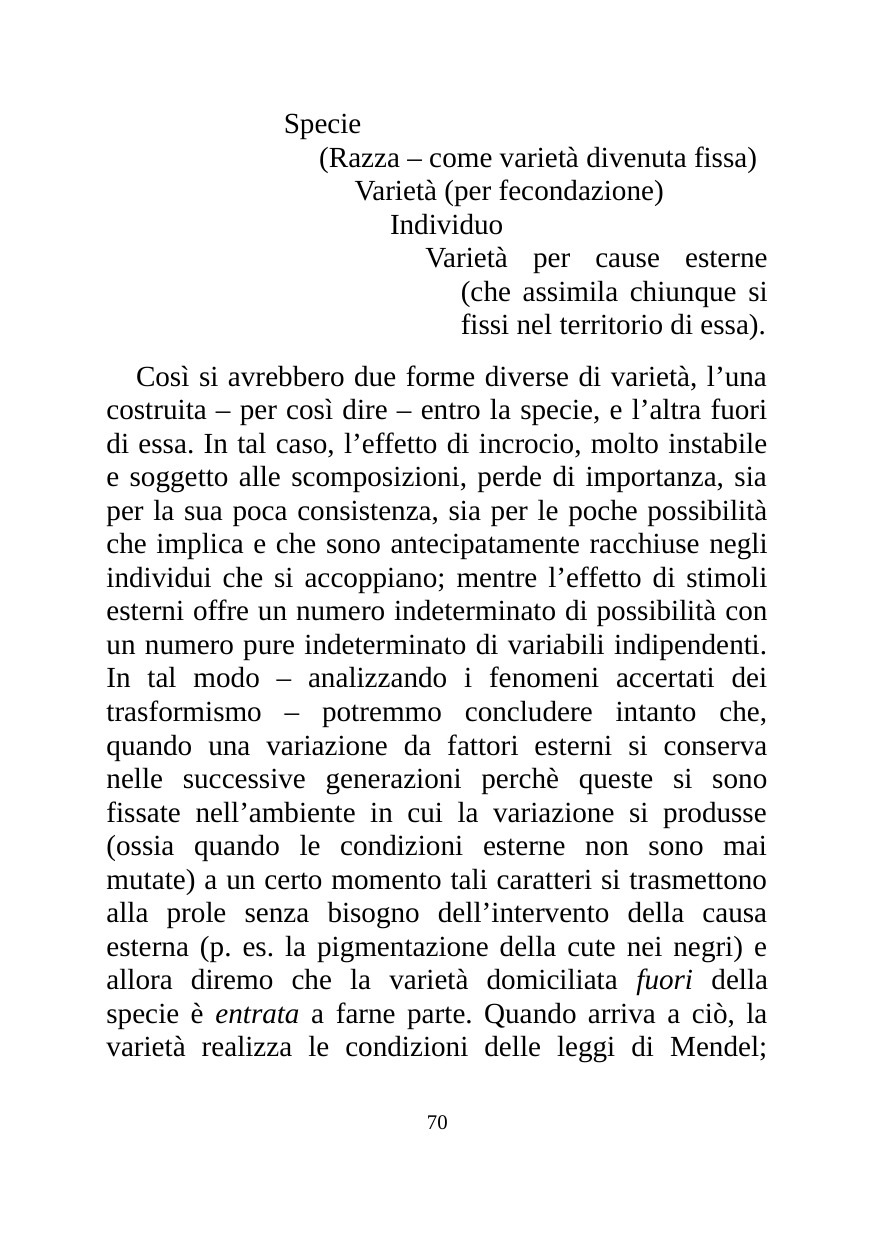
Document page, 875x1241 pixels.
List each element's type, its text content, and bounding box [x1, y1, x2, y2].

text Così si avrebbero due forme diverse di varietà, l’una costruita – per così dire – entro la specie, e l’altra fuori di essa. In tal caso, l’effetto di incrocio, molto instabile e soggetto alle scomposizioni, perde di importanza, sia per la sua poca consistenza, sia per le poche possibilità che implica e che sono antecipatamente racchiuse negli individui che si accoppiano; mentre l’effetto di stimoli esterni offre un numero indeterminato di possibilità con un numero pure indeterminato di variabili indipendenti. In tal modo – analizzando i fenomeni accertati dei trasformismo – potremmo concludere intanto che, quando una variazione da fattori esterni si conserva nelle successive generazioni perchè queste si sono fissate nell’ambiente in cui la variazione si produsse (ossia quando le condizioni esterne non sono mai mutate) a un certo momento tali caratteri si trasmettono alla prole senza bisogno dell’intervento della causa esterna (p. es. la pigmentazione della cute nei negri) e allora diremo che la varietà domiciliata fuori della specie è entrata a farne parte. Quando arriva a ciò, la varietà realizza le condizioni delle leggi di Mendel; [106, 359, 768, 1063]
text (Razza – come varietà divenuta fissa) [319, 140, 768, 173]
text Specie [283, 106, 768, 140]
text Individuo [390, 207, 768, 240]
text Varietà (per fecondazione) [354, 173, 768, 207]
text Varietà per cause esterne (che assimila chiunque si fissi nel territorio di essa). [425, 240, 768, 341]
